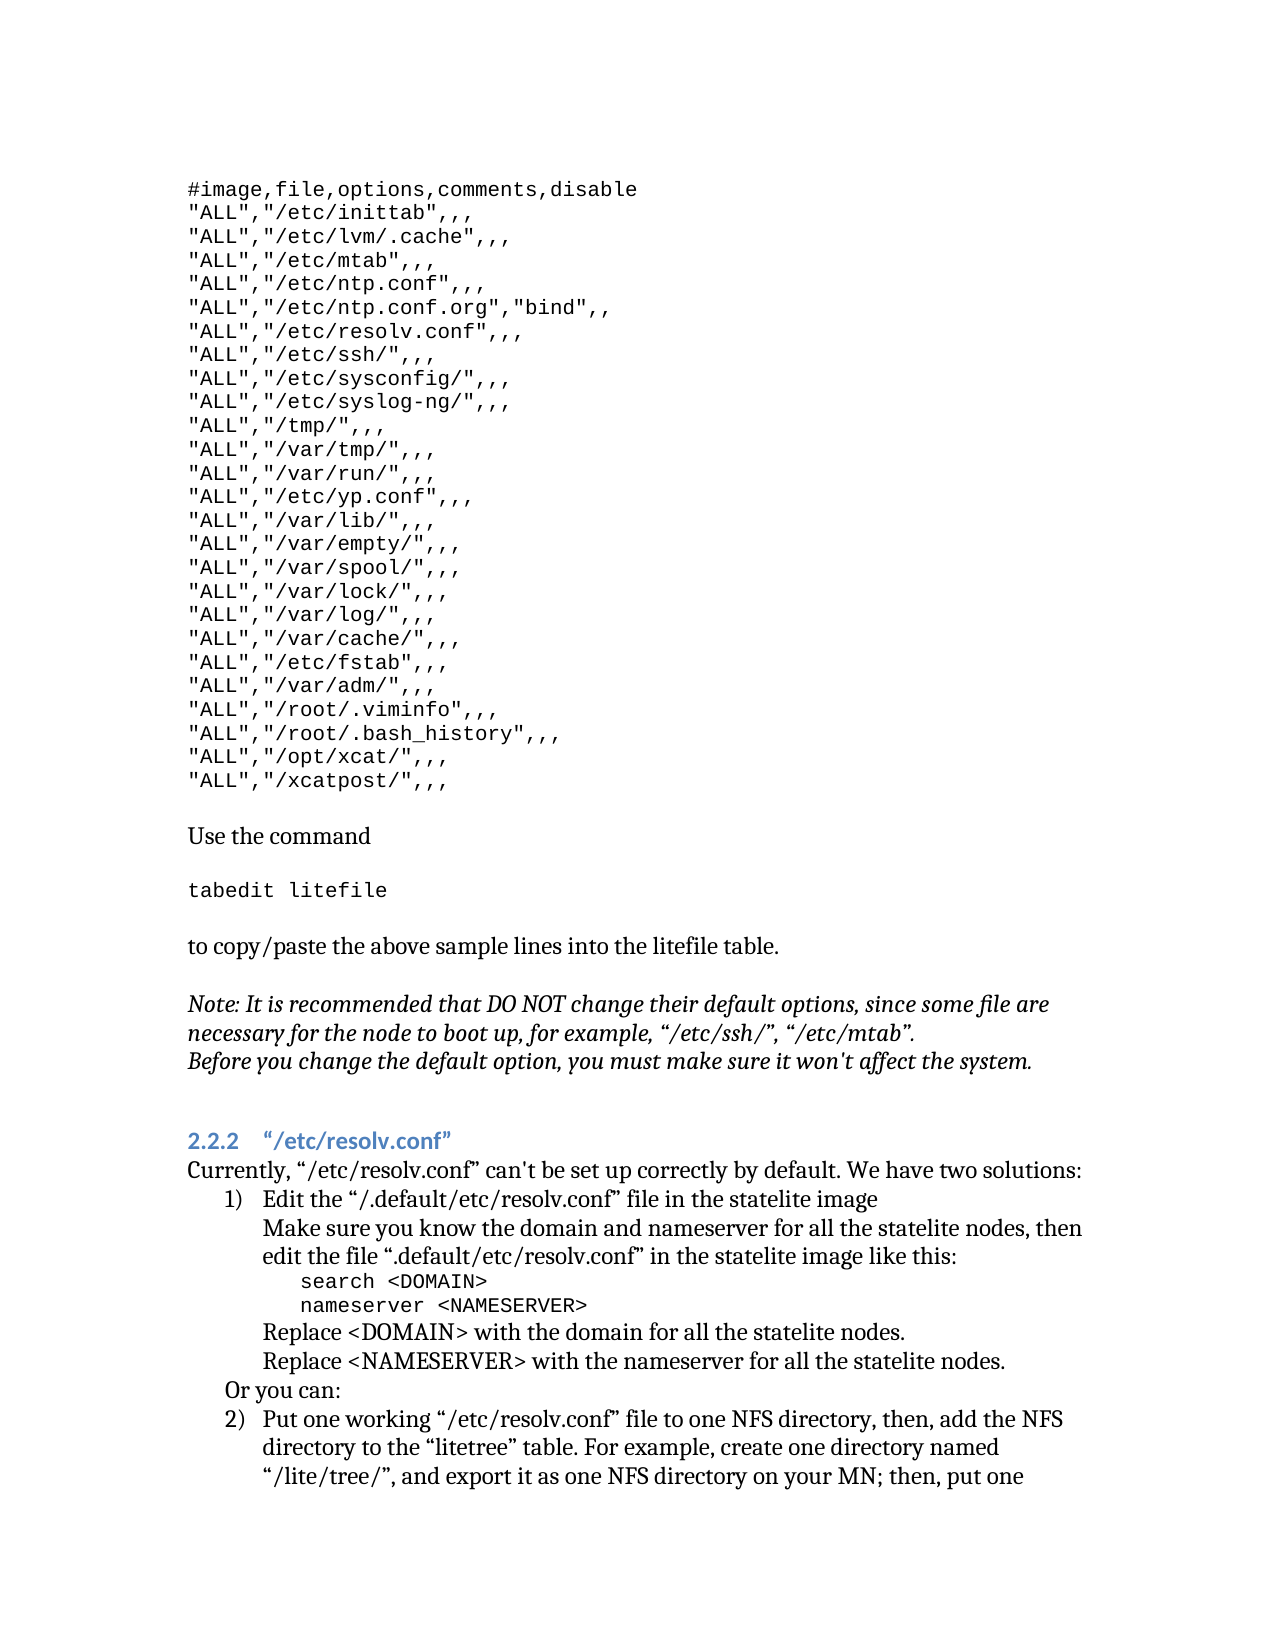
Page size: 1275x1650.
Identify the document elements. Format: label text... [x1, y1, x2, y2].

text "ALL","/etc/fstab",,, [187, 652, 1087, 675]
list Replace <NAMESERVER> with the nameserver for all the statelite nodes. [225, 1347, 1087, 1376]
text "ALL","/opt/xcat/",,, [187, 746, 1087, 770]
text "ALL","/root/.viminfo",,, [187, 699, 1087, 723]
text "ALL","/etc/lvm/.cache",,, [187, 226, 1087, 250]
text "ALL","/etc/ntp.conf",,, [187, 273, 1087, 297]
text "ALL","/tmp/",,, [187, 415, 1087, 439]
list Edit the “/.default/etc/resolv.conf” file in the statelite image [225, 1185, 1087, 1213]
list search <DOMAIN> [262, 1271, 1087, 1295]
text "ALL","/var/adm/",,, [187, 675, 1087, 699]
text "ALL","/var/lib/",,, [187, 510, 1087, 533]
text "ALL","/etc/sysconfig/",,, [187, 368, 1087, 392]
list Replace <DOMAIN> with the domain for all the statelite nodes. [225, 1318, 1087, 1347]
text "ALL","/etc/yp.conf",,, [187, 486, 1087, 510]
text "ALL","/root/.bash_history",,, [187, 723, 1087, 746]
text "ALL","/etc/resolv.conf",,, [187, 321, 1087, 344]
text "ALL","/var/tmp/",,, [187, 439, 1087, 462]
text #image,file,options,comments,disable [187, 179, 1087, 202]
list Make sure you know the domain and nameserver for all the statelite nodes, then edit the file “.default/etc/resolv.conf” in the statelite image like this: [225, 1213, 1087, 1271]
list Put one working “/etc/resolv.conf” file to one NFS directory, then, add the NFS directory to the “litetree” table. For example, create one directory named “/lite/tree/”, and export it as one NFS directory on your MN; then, put one [225, 1404, 1087, 1491]
text "ALL","/etc/inittab",,, [187, 202, 1087, 226]
text Note: It is recommended that DO NOT change their default options, since some file are necessary for the node to boot up, for example, “/etc/ssh/”, “/etc/mtab”. [187, 990, 1087, 1047]
text "ALL","/var/empty/",,, [187, 533, 1087, 557]
text "ALL","/var/spool/",,, [187, 557, 1087, 581]
text "ALL","/xcatpost/",,, [187, 770, 1087, 793]
text "ALL","/etc/ntp.conf.org","bind",, [187, 297, 1087, 321]
text Use the command [187, 822, 1087, 851]
text Before you change the default option, you must make sure it won't affect the system. [187, 1047, 1087, 1076]
text "ALL","/etc/syslog-ng/",,, [187, 392, 1087, 415]
subtitle 2.2.2 “/etc/resolv.conf” [187, 1126, 1087, 1156]
text "ALL","/var/cache/",,, [187, 628, 1087, 652]
list Or you can: [225, 1376, 1087, 1404]
text "ALL","/etc/mtab",,, [187, 250, 1087, 273]
text tabedit litefile [187, 880, 1087, 903]
text "ALL","/var/lock/",,, [187, 581, 1087, 604]
text "ALL","/var/log/",,, [187, 604, 1087, 628]
text "ALL","/etc/ssh/",,, [187, 344, 1087, 368]
text Currently, “/etc/resolv.conf” can't be set up correctly by default. We have two solutions: [187, 1156, 1087, 1185]
text to copy/paste the above sample lines into the litefile table. [187, 932, 1087, 961]
text "ALL","/var/run/",,, [187, 462, 1087, 486]
list nameserver <NAMESERVER> [262, 1295, 1087, 1318]
